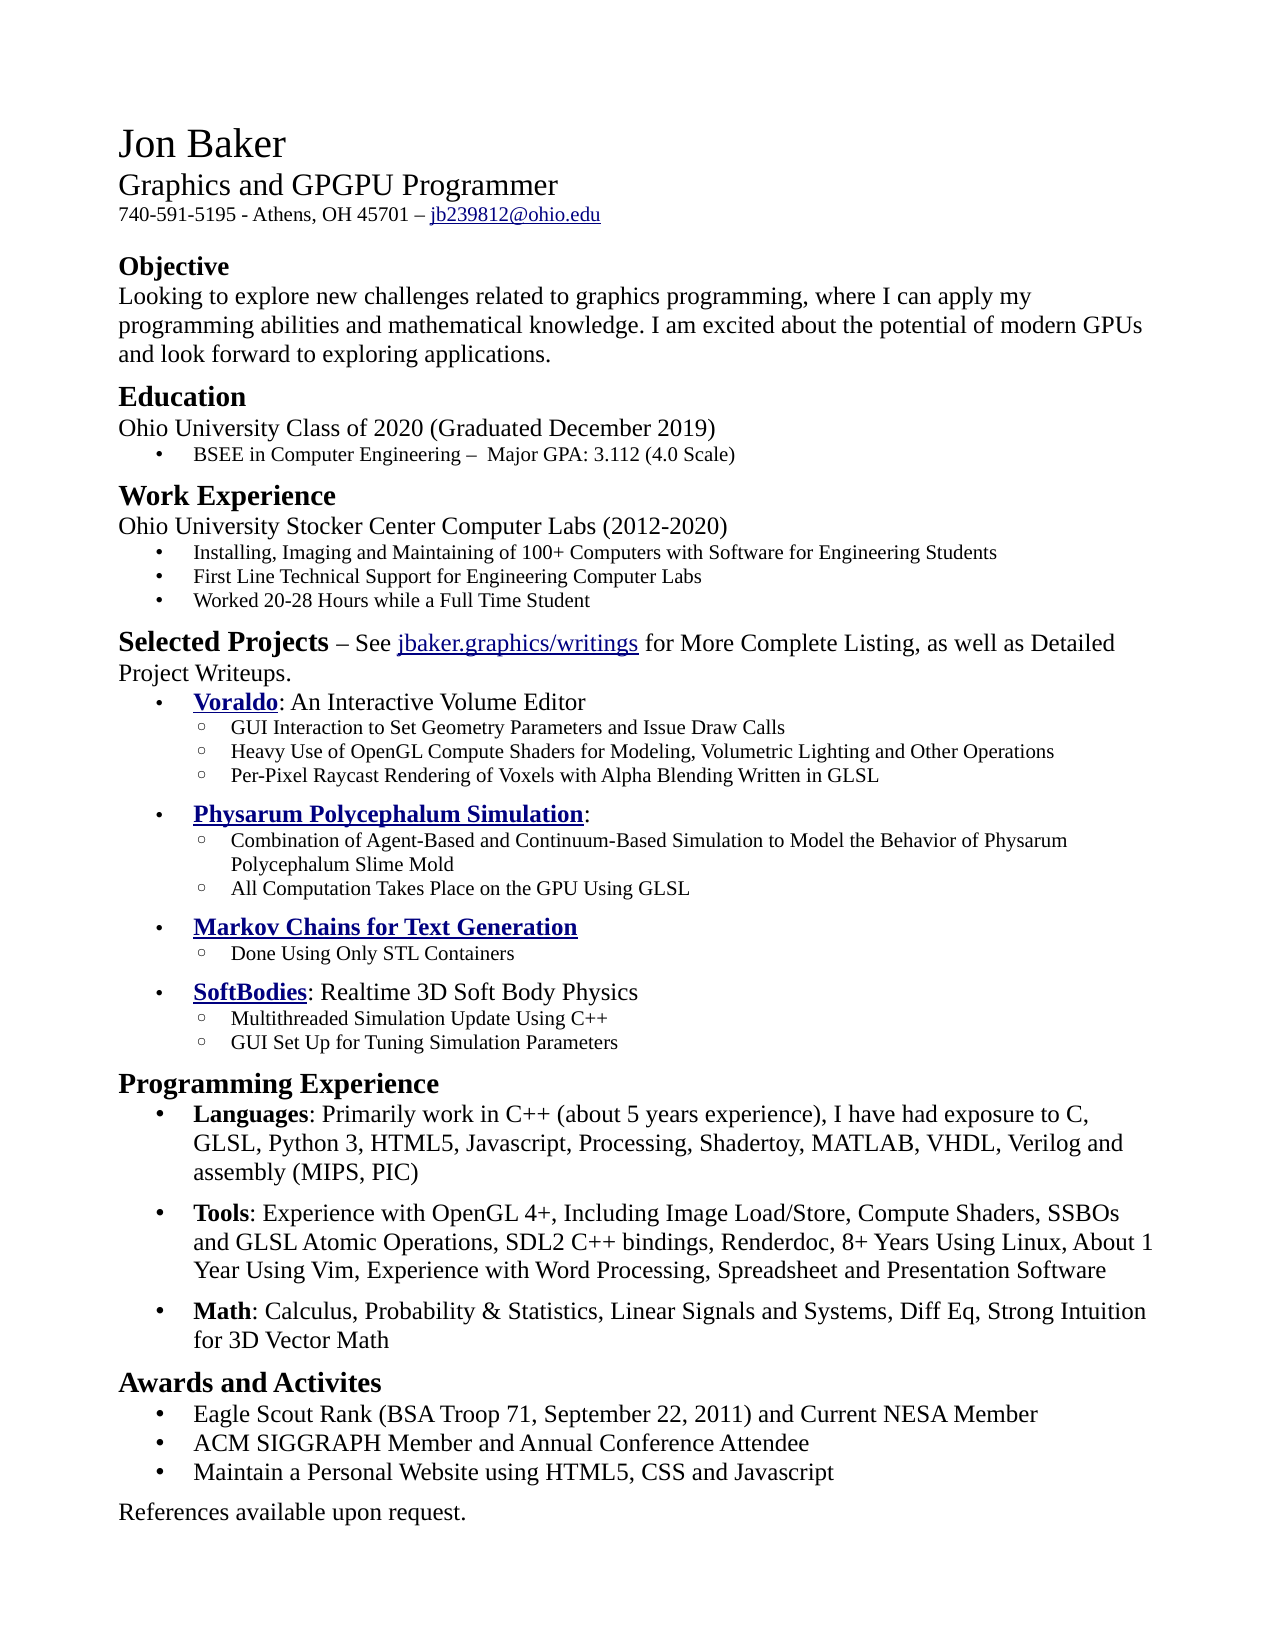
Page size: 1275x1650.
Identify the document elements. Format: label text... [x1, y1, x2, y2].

list Combination of Agent-Based and Continuum-Based Simulation to Model the Behavior of Physarum Polycephalum Slime Mold [193, 828, 1157, 876]
text Programming Experience [118, 1066, 1157, 1099]
list Heavy Use of OpenGL Compute Shaders for Modeling, Volumetric Lighting and Other Operations [193, 739, 1157, 763]
list Per-Pixel Raycast Rendering of Voxels with Alpha Blending Written in GLSL [193, 763, 1157, 787]
list GUI Set Up for Tuning Simulation Parameters [193, 1030, 1157, 1054]
text Work Experience [118, 478, 1157, 511]
list ACM SIGGRAPH Member and Annual Conference Attendee [156, 1428, 1157, 1457]
list Languages: Primarily work in C++ (about 5 years experience), I have had exposure to C, GLSL, Python 3, HTML5, Javascript, Processing, Shadertoy, MATLAB, VHDL, Verilog and assembly (MIPS, PIC) [156, 1099, 1157, 1186]
list Multithreaded Simulation Update Using C++ [193, 1006, 1157, 1030]
text Looking to explore new challenges related to graphics programming, where I can apply my programming abilities and mathematical knowledge. I am excited about the potential of modern GPUs and look forward to exploring applications. [118, 281, 1157, 367]
text Ohio University Class of 2020 (Graduated December 2019) [118, 413, 1157, 442]
text Graphics and GPGPU Programmer [118, 166, 1157, 202]
list Maintain a Personal Website using HTML5, CSS and Javascript [156, 1457, 1157, 1485]
list First Line Technical Support for Engineering Computer Labs [156, 564, 1157, 588]
list Tools: Experience with OpenGL 4+, Including Image Load/Store, Compute Shaders, SSBOs and GLSL Atomic Operations, SDL2 C++ bindings, Renderdoc, 8+ Years Using Linux, About 1 Year Using Vim, Experience with Word Processing, Spreadsheet and Presentation Software [156, 1198, 1157, 1284]
list All Computation Takes Place on the GPU Using GLSL [193, 876, 1157, 900]
list SoftBodies: Realtime 3D Soft Body Physics [156, 977, 1157, 1006]
text Ohio University Stocker Center Computer Labs (2012-2020) [118, 511, 1157, 540]
text 740-591-5195 - Athens, OH 45701 – jb239812@ohio.edu [118, 202, 1157, 226]
text Jon Baker [118, 118, 1157, 166]
text References available upon request. [118, 1497, 1157, 1526]
text Awards and Activites [118, 1366, 1157, 1399]
list Math: Calculus, Probability & Statistics, Linear Signals and Systems, Diff Eq, Strong Intuition for 3D Vector Math [156, 1296, 1157, 1353]
text Education [118, 379, 1157, 413]
list Eagle Scout Rank (BSA Troop 71, September 22, 2011) and Current NESA Member [156, 1399, 1157, 1428]
list Voraldo: An Interactive Volume Editor [156, 687, 1157, 715]
text Objective [118, 250, 1157, 281]
text Selected Projects – See jbaker.graphics/writings for More Complete Listing, as well as Detailed Project Writeups. [118, 624, 1157, 687]
list Markov Chains for Text Generation [156, 912, 1157, 941]
list GUI Interaction to Set Geometry Parameters and Issue Draw Calls [193, 715, 1157, 739]
list Done Using Only STL Containers [193, 941, 1157, 965]
list Worked 20-28 Hours while a Full Time Student [156, 588, 1157, 612]
list Physarum Polycephalum Simulation: [156, 799, 1157, 828]
list BSEE in Computer Engineering – Major GPA: 3.112 (4.0 Scale) [156, 442, 1157, 466]
list Installing, Imaging and Maintaining of 100+ Computers with Software for Engineering Students [156, 540, 1157, 564]
